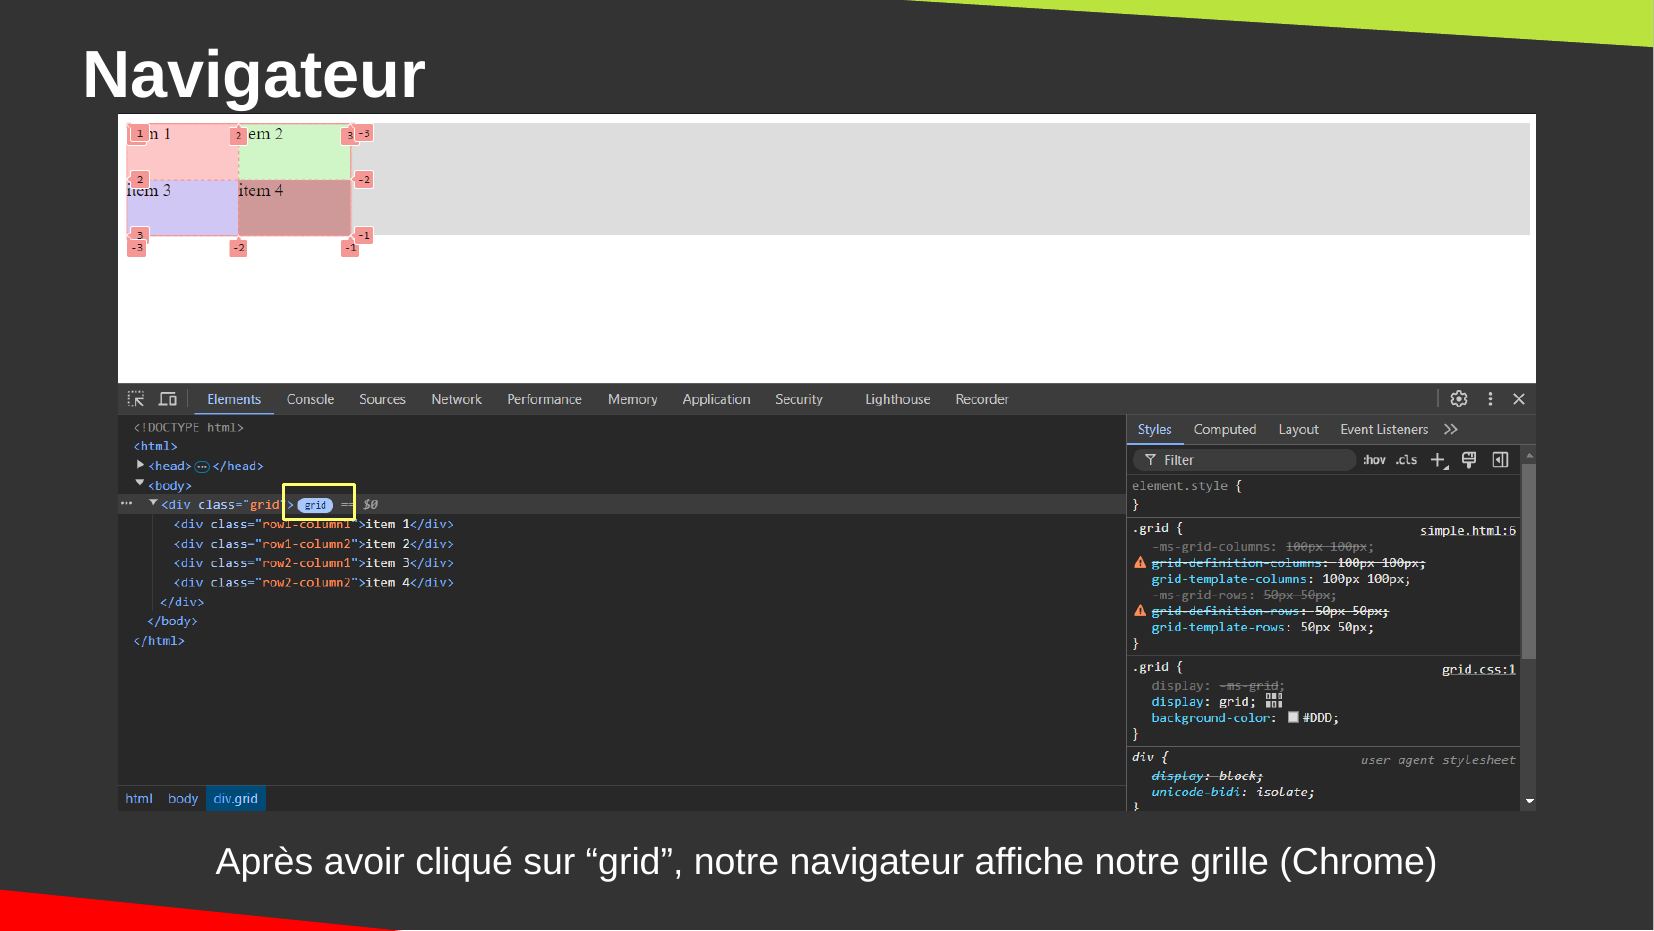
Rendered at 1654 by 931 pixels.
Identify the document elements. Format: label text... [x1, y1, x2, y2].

text_box [903, 0, 1654, 48]
text_box Après avoir cliqué sur “grid”, notre navigateur affiche notre grille (Chrome) [118, 832, 1536, 908]
title Navigateur [82, 37, 1571, 114]
text_box [0, 889, 403, 931]
picture [118, 113, 1536, 811]
